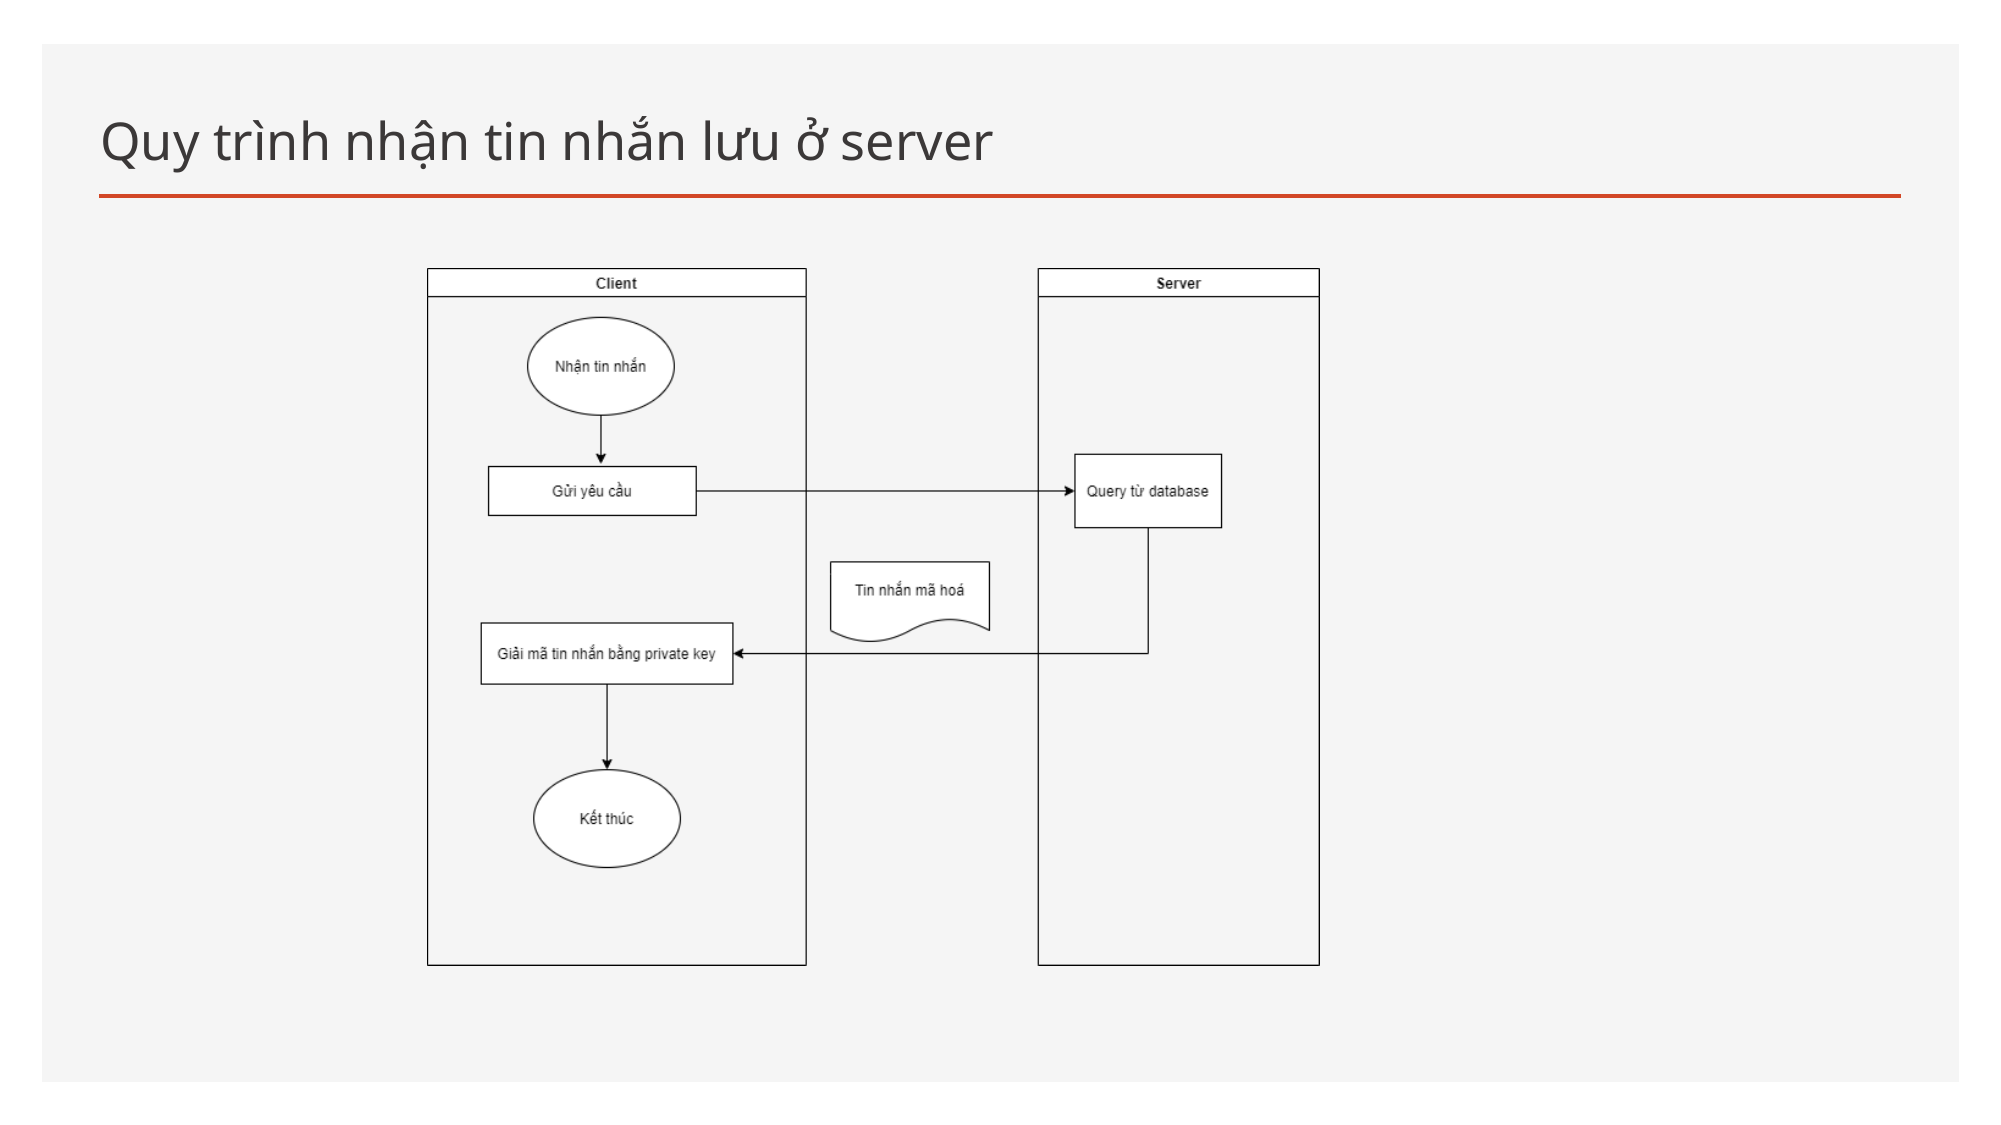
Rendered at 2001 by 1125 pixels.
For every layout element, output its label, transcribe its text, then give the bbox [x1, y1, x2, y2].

picture [427, 268, 1320, 966]
title Quy trình nhận tin nhắn lưu ở server [85, 73, 1214, 179]
